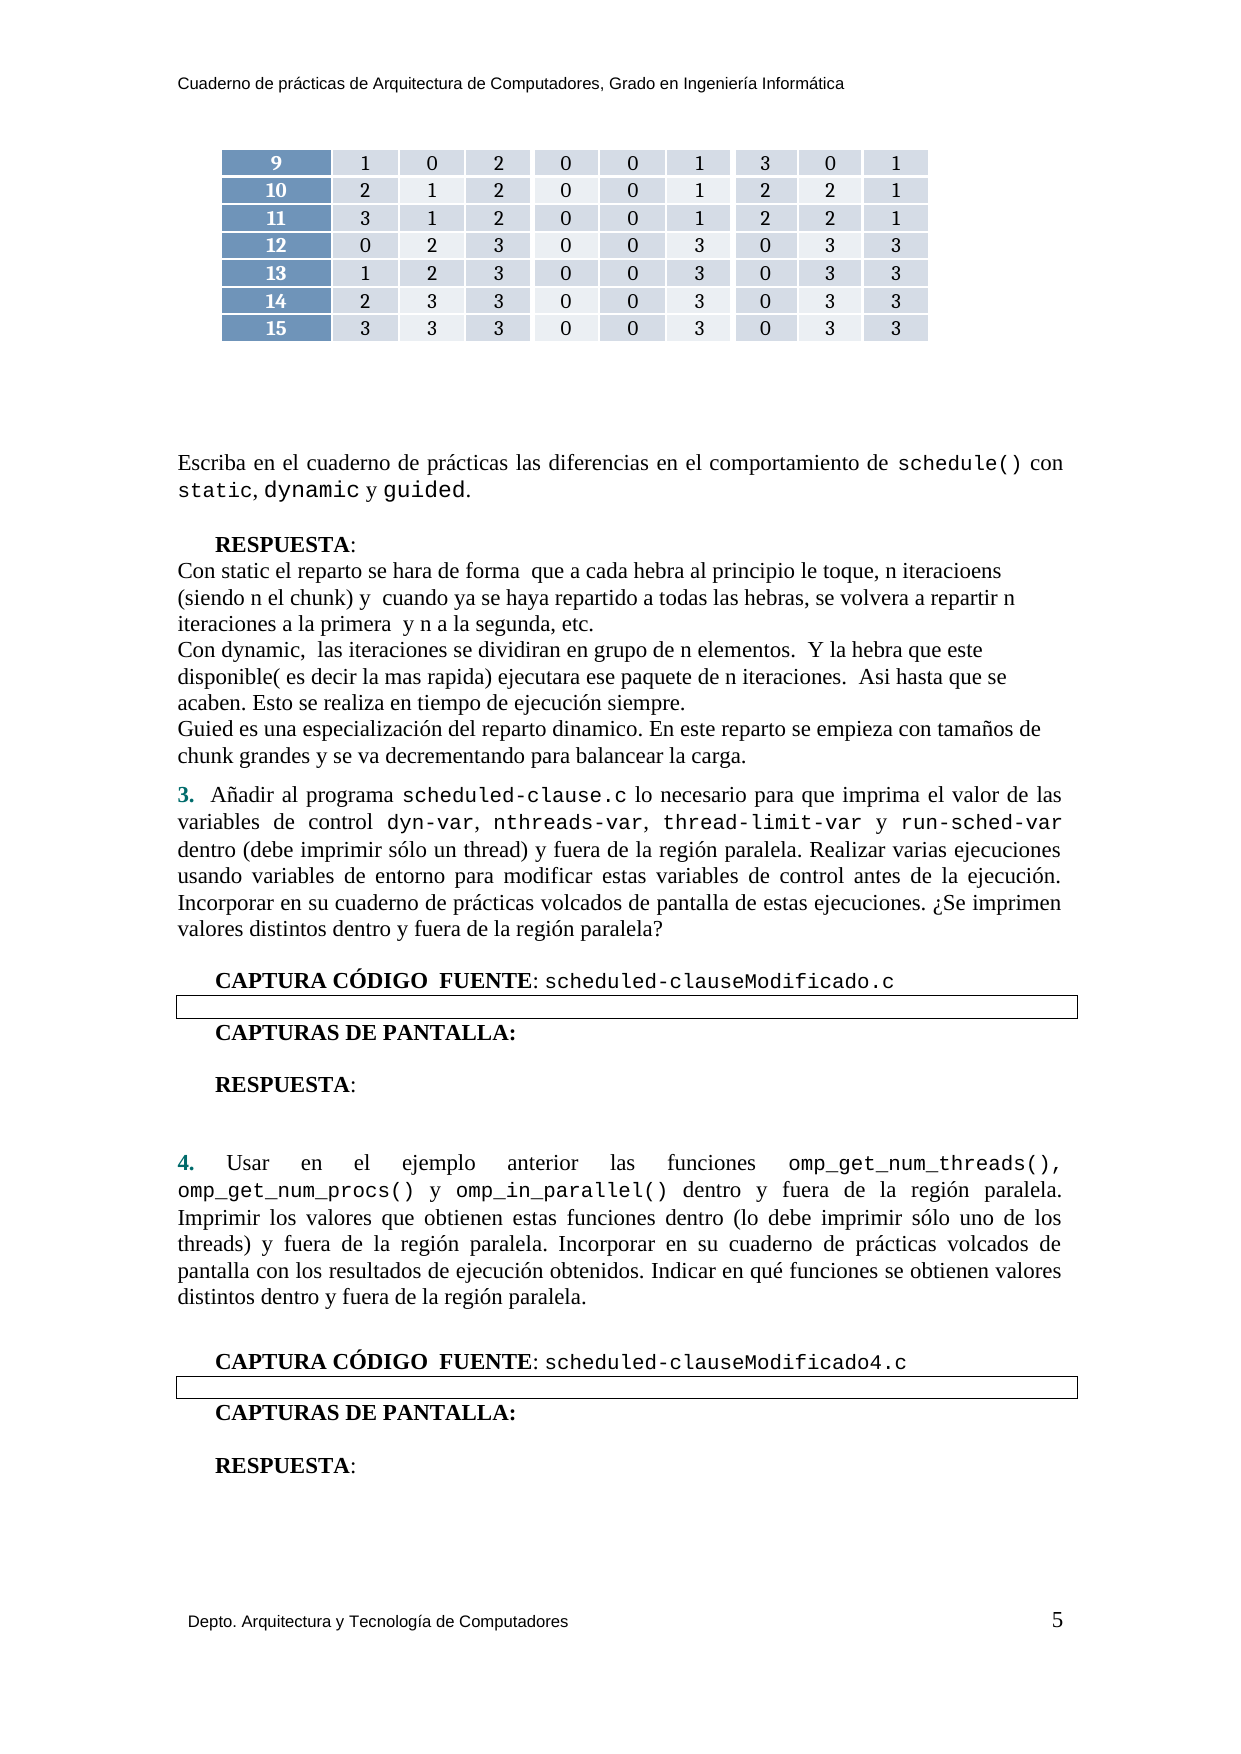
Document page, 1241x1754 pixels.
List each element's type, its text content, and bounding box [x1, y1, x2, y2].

table_cell 0 [535, 178, 598, 203]
text CAPTURA CÓDIGO FUENTE: scheduled-clauseModificado4.c [215, 1348, 1063, 1376]
text Con static el reparto se hara de forma que a cada hebra al principio le toque, n iteracioens (siendo n el chunk) y cuando ya se haya repartido a todas las hebras, se volvera a repartir n iteraciones a la primera y n a la segunda, etc. [177, 557, 1063, 636]
table_cell 3 [799, 233, 861, 258]
table_cell 3 [799, 260, 861, 286]
table_cell 2 [466, 205, 530, 231]
table_cell 3 [667, 288, 730, 313]
table_cell 1 [864, 150, 928, 175]
table_cell 0 [535, 205, 598, 231]
table_cell 0 [535, 288, 598, 313]
table_cell 0 [535, 315, 598, 341]
list Escriba en el cuaderno de prácticas las diferencias en el comportamiento de schedule() con static, dynamic y guided. [177, 449, 1063, 504]
table_cell 1 [667, 205, 730, 231]
table_cell 3 [864, 233, 928, 258]
table_cell 0 [400, 150, 464, 175]
table_cell 0 [600, 150, 665, 175]
table_cell 0 [600, 288, 665, 313]
table_cell 3 [864, 260, 928, 286]
table_cell 3 [400, 288, 464, 313]
table_cell 1 [864, 178, 928, 203]
table_cell 0 [736, 233, 797, 258]
text CAPTURAS DE PANTALLA: [215, 1019, 1063, 1045]
table_cell 2 [333, 178, 398, 203]
table_cell 0 [535, 260, 598, 286]
table_cell 0 [736, 315, 797, 341]
table_header [177, 996, 1077, 1017]
table_cell 3 [466, 315, 530, 341]
table_cell 14 [222, 288, 331, 313]
table_cell 0 [736, 260, 797, 286]
text RESPUESTA: [215, 1452, 1063, 1478]
table_cell 1 [400, 178, 464, 203]
table_cell 3 [333, 315, 398, 341]
table_cell 15 [222, 315, 331, 341]
table_cell 1 [333, 260, 398, 286]
table_cell 1 [667, 150, 730, 175]
table_cell 0 [799, 150, 861, 175]
text RESPUESTA: [215, 1071, 1063, 1098]
text RESPUESTA: [215, 531, 1063, 557]
table_cell 2 [333, 288, 398, 313]
table_cell 3 [667, 260, 730, 286]
table_cell 0 [600, 233, 665, 258]
table_cell 3 [466, 233, 530, 258]
table_cell 2 [736, 205, 797, 231]
table_cell 3 [400, 315, 464, 341]
table_cell 2 [400, 260, 464, 286]
table_cell 0 [600, 178, 665, 203]
table_cell 1 [400, 205, 464, 231]
table_cell 3 [799, 288, 861, 313]
text CAPTURAS DE PANTALLA: [215, 1399, 1063, 1426]
table_cell 11 [222, 205, 331, 231]
table_cell 0 [736, 288, 797, 313]
text Con dynamic, las iteraciones se dividiran en grupo de n elementos. Y la hebra que este disponible( es decir la mas rapida) ejecutara ese paquete de n iteraciones. Asi hasta que se acaben. Esto se realiza en tiempo de ejecución siempre. [177, 636, 1063, 715]
table_cell 0 [600, 205, 665, 231]
table_cell 0 [333, 233, 398, 258]
table_cell 2 [466, 150, 530, 175]
table_cell 2 [799, 205, 861, 231]
table_cell 3 [667, 315, 730, 341]
table_cell 3 [736, 150, 797, 175]
table_cell 9 [222, 150, 331, 175]
table_cell 0 [535, 233, 598, 258]
table_cell 0 [600, 260, 665, 286]
table_cell 0 [535, 150, 598, 175]
table_cell 2 [799, 178, 861, 203]
table_cell 2 [400, 233, 464, 258]
text CAPTURA CÓDIGO FUENTE: scheduled-clauseModificado.c [215, 968, 1063, 995]
table_cell 3 [466, 288, 530, 313]
table_cell 3 [333, 205, 398, 231]
table_cell 0 [600, 315, 665, 341]
table_cell 3 [799, 315, 861, 341]
table_cell 12 [222, 233, 331, 258]
table_cell 2 [466, 178, 530, 203]
table_cell 3 [864, 315, 928, 341]
table_cell 13 [222, 260, 331, 286]
list 4. Usar en el ejemplo anterior las funciones omp_get_num_threads(), omp_get_num_procs() y omp_in_parallel() dentro y fuera de la región paralela. Imprimir los valores que obtienen estas funciones dentro (lo debe imprimir sólo uno de los threads) y fuera de la región paralela. Incorporar en su cuaderno de prácticas volcados de pantalla con los resultados de ejecución obtenidos. Indicar en qué funciones se obtienen valores distintos dentro y fuera de la región paralela. [177, 1149, 1063, 1309]
table_cell 3 [667, 233, 730, 258]
table_cell 1 [333, 150, 398, 175]
table_cell 2 [736, 178, 797, 203]
table_cell 3 [864, 288, 928, 313]
text Guied es una especialización del reparto dinamico. En este reparto se empieza con tamaños de chunk grandes y se va decrementando para balancear la carga. [177, 715, 1063, 768]
table_cell 1 [667, 178, 730, 203]
table_cell 1 [864, 205, 928, 231]
table_cell 3 [466, 260, 530, 286]
table_cell 10 [222, 178, 331, 203]
list 3. Añadir al programa scheduled-clause.c lo necesario para que imprima el valor de las variables de control dyn-var, nthreads-var, thread-limit-var y run-sched-var dentro (debe imprimir sólo un thread) y fuera de la región paralela. Realizar varias ejecuciones usando variables de entorno para modificar estas variables de control antes de la ejecución. Incorporar en su cuaderno de prácticas volcados de pantalla de estas ejecuciones. ¿Se imprimen valores distintos dentro y fuera de la región paralela? [177, 781, 1063, 941]
table_header [177, 1377, 1077, 1398]
